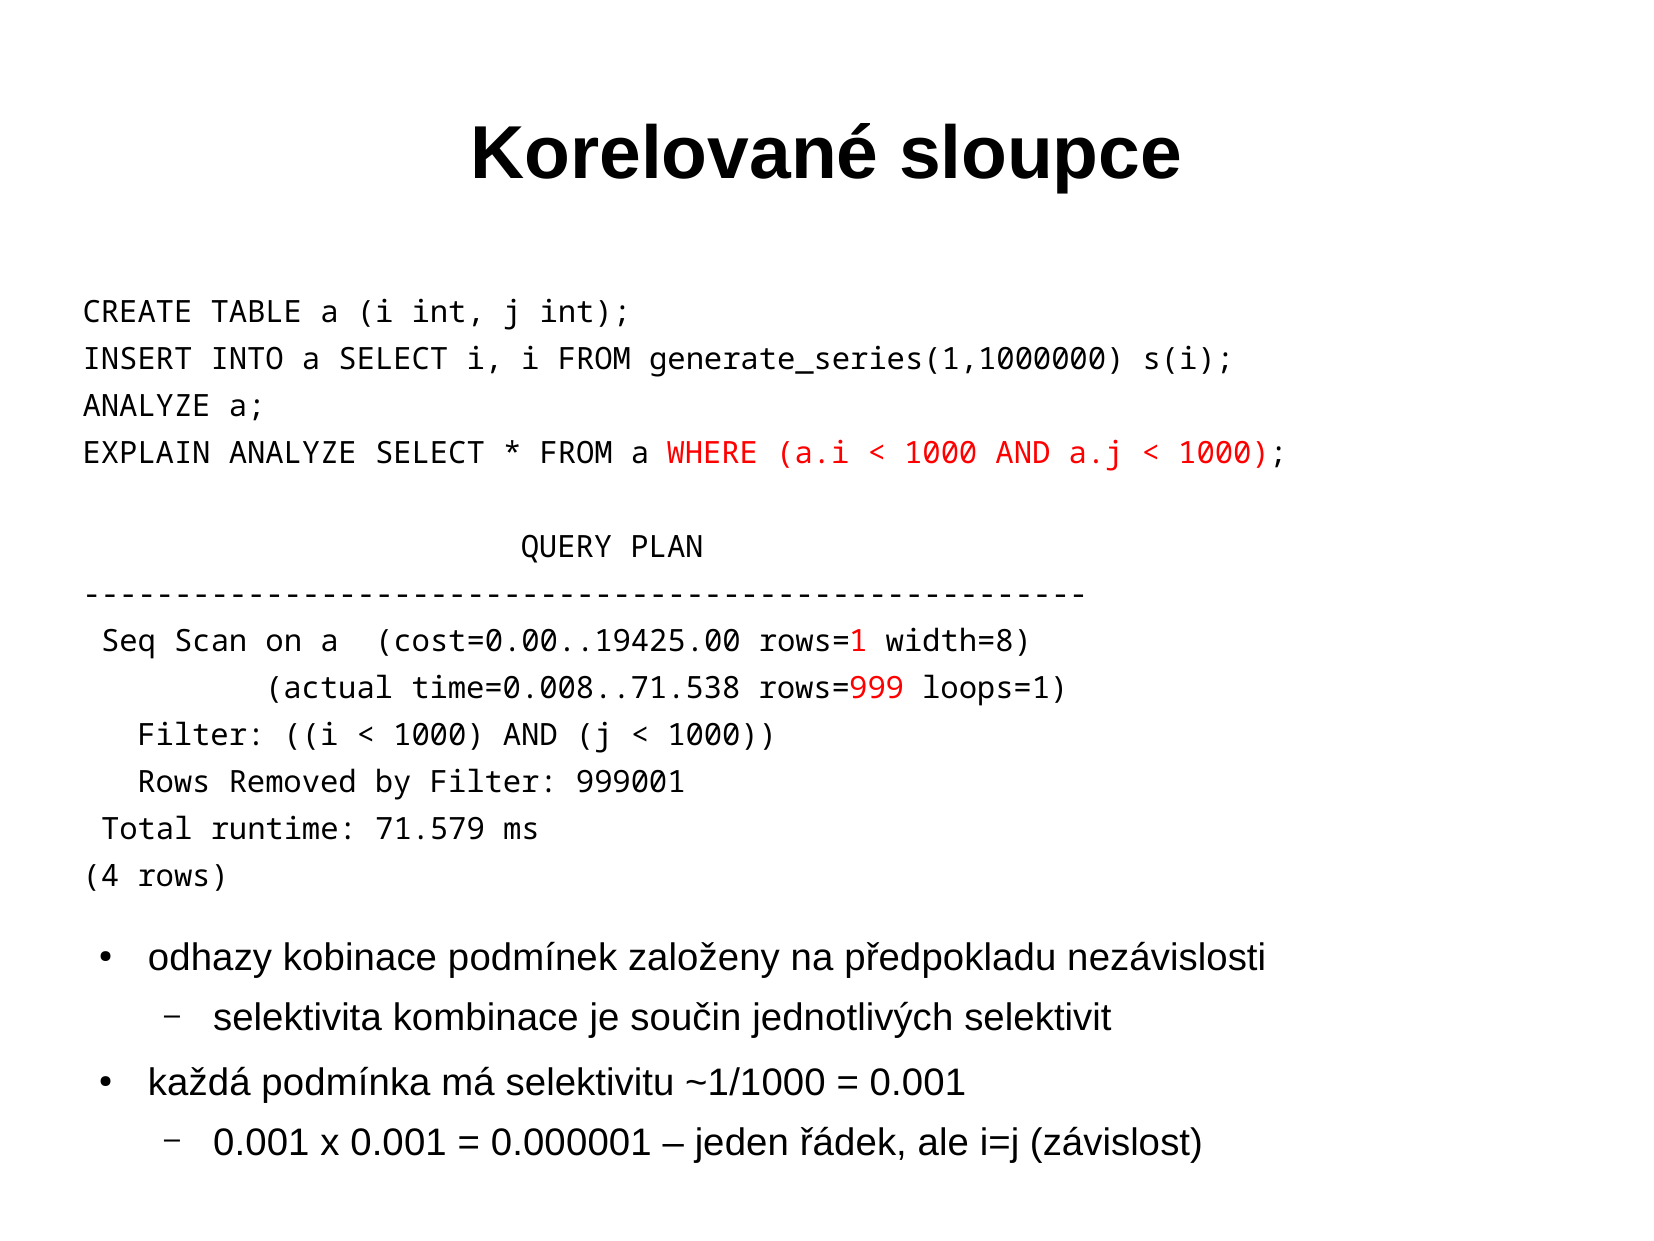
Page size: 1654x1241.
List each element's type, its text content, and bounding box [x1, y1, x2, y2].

list CREATE TABLE a (i int, j int); INSERT INTO a SELECT i, i FROM generate_series(1,1000000) s(i); ANALYZE a; EXPLAIN ANALYZE SELECT * FROM a WHERE (a.i < 1000 AND a.j < 1000); QUERY PLAN ------------------------------------------------------- Seq Scan on a (cost=0.00..19425.00 rows=1 width=8) (actual time=0.008..71.538 rows=999 loops=1) Filter: ((i < 1000) AND (j < 1000)) Rows Removed by Filter: 999001 Total runtime: 71.579 ms (4 rows) odhazy kobinace podmínek založeny na předpokladu nezávislosti selektivita kombinace je součin jednotlivých selektivit každá podmínka má selektivitu ~1/1000 = 0.001 0.001 x 0.001 = 0.000001 – jeden řádek, ale i=j (závislost) [82, 290, 1538, 1171]
title Korelované sloupce [82, 49, 1571, 257]
